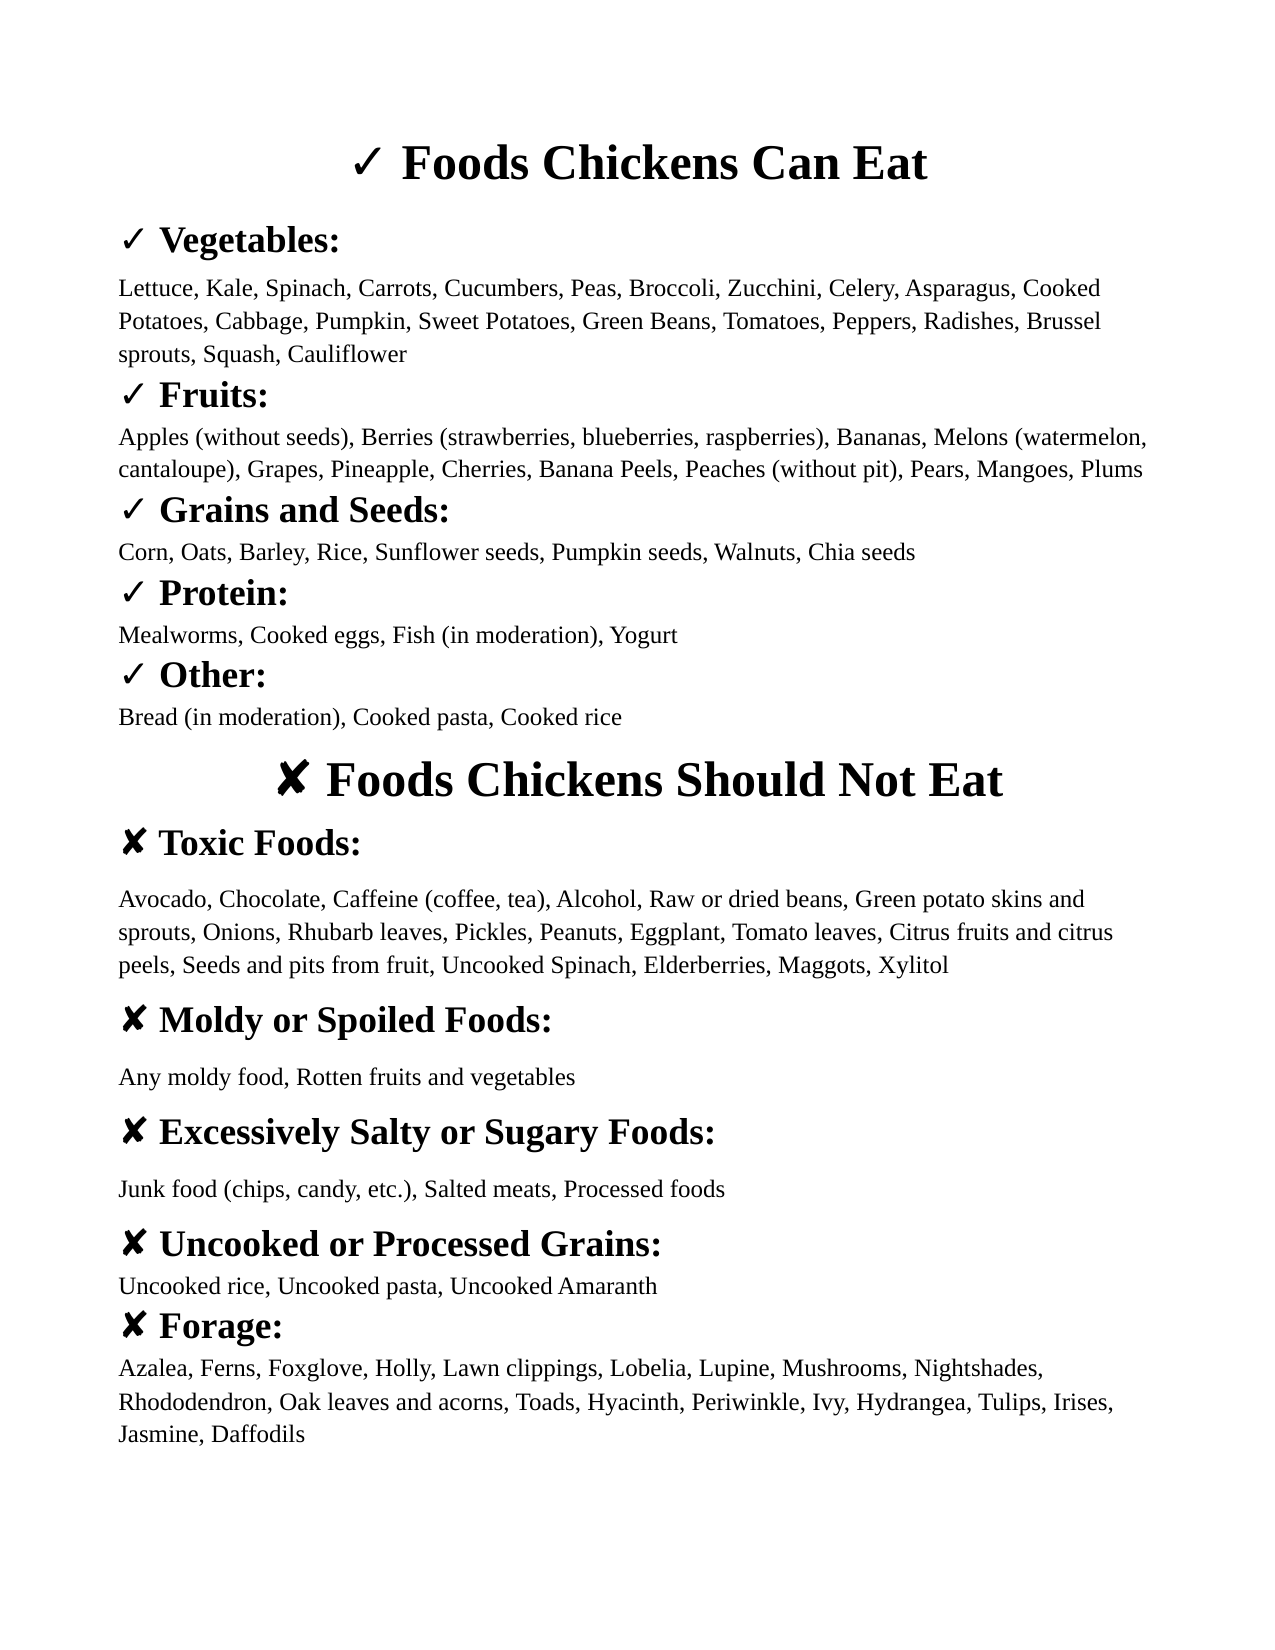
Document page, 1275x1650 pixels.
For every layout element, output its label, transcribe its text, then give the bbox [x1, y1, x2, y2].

text Azalea, Ferns, Foxglove, Holly, Lawn clippings, Lobelia, Lupine, Mushrooms, Nightshades, Rhododendron, Oak leaves and acorns, Toads, Hyacinth, Periwinkle, Ivy, Hydrangea, Tulips, Irises, Jasmine, Daffodils [118, 1353, 1157, 1448]
text ✘ Toxic Foods: [118, 820, 1157, 863]
text Junk food (chips, candy, etc.), Salted meats, Processed foods [118, 1174, 1157, 1202]
subtitle ✓ Foods Chickens Can Eat [118, 133, 1157, 190]
text Corn, Oats, Barley, Rice, Sunflower seeds, Pumpkin seeds, Walnuts, Chia seeds [118, 537, 1157, 566]
text ✓ Protein: [118, 570, 1157, 613]
text ✘ Uncooked or Processed Grains: [118, 1221, 1157, 1264]
text ✓ Fruits: [118, 372, 1157, 415]
text Bread (in moderation), Cooked pasta, Cooked rice [118, 702, 1157, 731]
text Mealworms, Cooked eggs, Fish (in moderation), Yogurt [118, 620, 1157, 648]
subtitle ✘ Foods Chickens Should Not Eat [118, 750, 1157, 807]
text Apples (without seeds), Berries (strawberries, blueberries, raspberries), Bananas, Melons (watermelon, cantaloupe), Grapes, Pineapple, Cherries, Banana Peels, Peaches (without pit), Pears, Mangoes, Plums [118, 422, 1157, 483]
text Avocado, Chocolate, Caffeine (coffee, tea), Alcohol, Raw or dried beans, Green potato skins and sprouts, Onions, Rhubarb leaves, Pickles, Peanuts, Eggplant, Tomato leaves, Citrus fruits and citrus peels, Seeds and pits from fruit, Uncooked Spinach, Elderberries, Maggots, Xylitol [118, 884, 1157, 979]
text ✘ Excessively Salty or Sugary Foods: [118, 1109, 1157, 1153]
subtitle ✓ Vegetables: [118, 217, 1157, 260]
text ✓ Grains and Seeds: [118, 488, 1157, 531]
text Any moldy food, Rotten fruits and vegetables [118, 1062, 1157, 1091]
text ✓ Other: [118, 653, 1157, 696]
text ✘ Moldy or Spoiled Foods: [118, 998, 1157, 1041]
text Uncooked rice, Uncooked pasta, Uncooked Amaranth [118, 1271, 1157, 1300]
text ✘ Forage: [118, 1304, 1157, 1347]
text Lettuce, Kale, Spinach, Carrots, Cucumbers, Peas, Broccoli, Zucchini, Celery, Asparagus, Cooked Potatoes, Cabbage, Pumpkin, Sweet Potatoes, Green Beans, Tomatoes, Peppers, Radishes, Brussel sprouts, Squash, Cauliflower [118, 273, 1157, 368]
